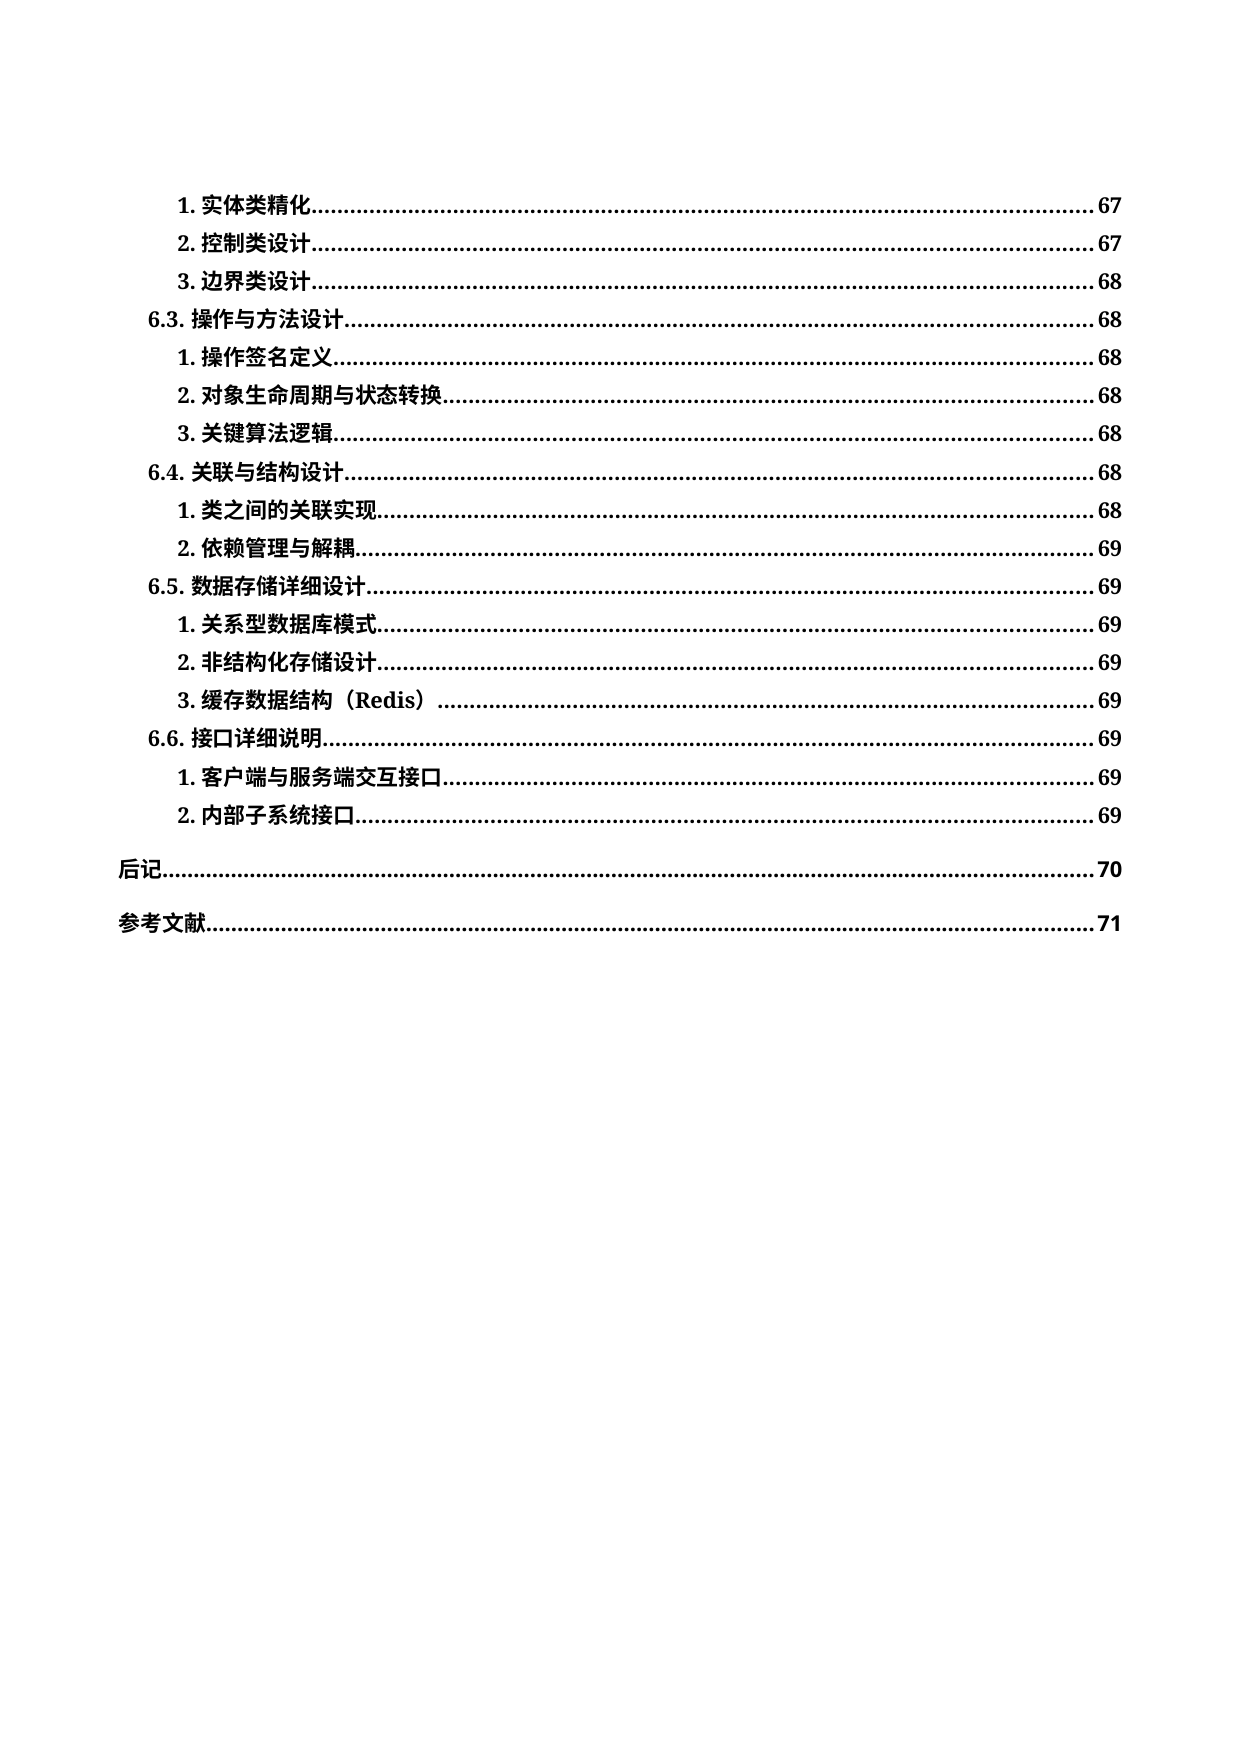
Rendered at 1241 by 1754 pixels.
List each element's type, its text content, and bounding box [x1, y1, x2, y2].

text 6.4. 关联与结构设计 68 [148, 454, 1122, 486]
text 参考文献 71 [118, 906, 1122, 938]
text 3. 关键算法逻辑 68 [177, 416, 1122, 448]
text 1. 操作签名定义 68 [177, 340, 1122, 372]
text 6.5. 数据存储详细设计 69 [148, 569, 1122, 601]
text 2. 非结构化存储设计 69 [177, 645, 1122, 677]
text 2. 对象生命周期与状态转换 68 [177, 378, 1122, 410]
text 6.3. 操作与方法设计 68 [148, 302, 1122, 334]
text 1. 客户端与服务端交互接口 69 [177, 759, 1122, 791]
text 后记 70 [118, 852, 1122, 884]
text 1. 实体类精化 67 [177, 188, 1122, 219]
text 2. 控制类设计 67 [177, 226, 1122, 257]
text 2. 内部子系统接口 69 [177, 798, 1122, 829]
text 3. 缓存数据结构（Redis） 69 [177, 683, 1122, 715]
text 1. 类之间的关联实现 68 [177, 493, 1122, 524]
text 1. 关系型数据库模式 69 [177, 607, 1122, 639]
text 6.6. 接口详细说明 69 [148, 721, 1122, 753]
text 3. 边界类设计 68 [177, 264, 1122, 296]
text 2. 依赖管理与解耦 69 [177, 531, 1122, 562]
